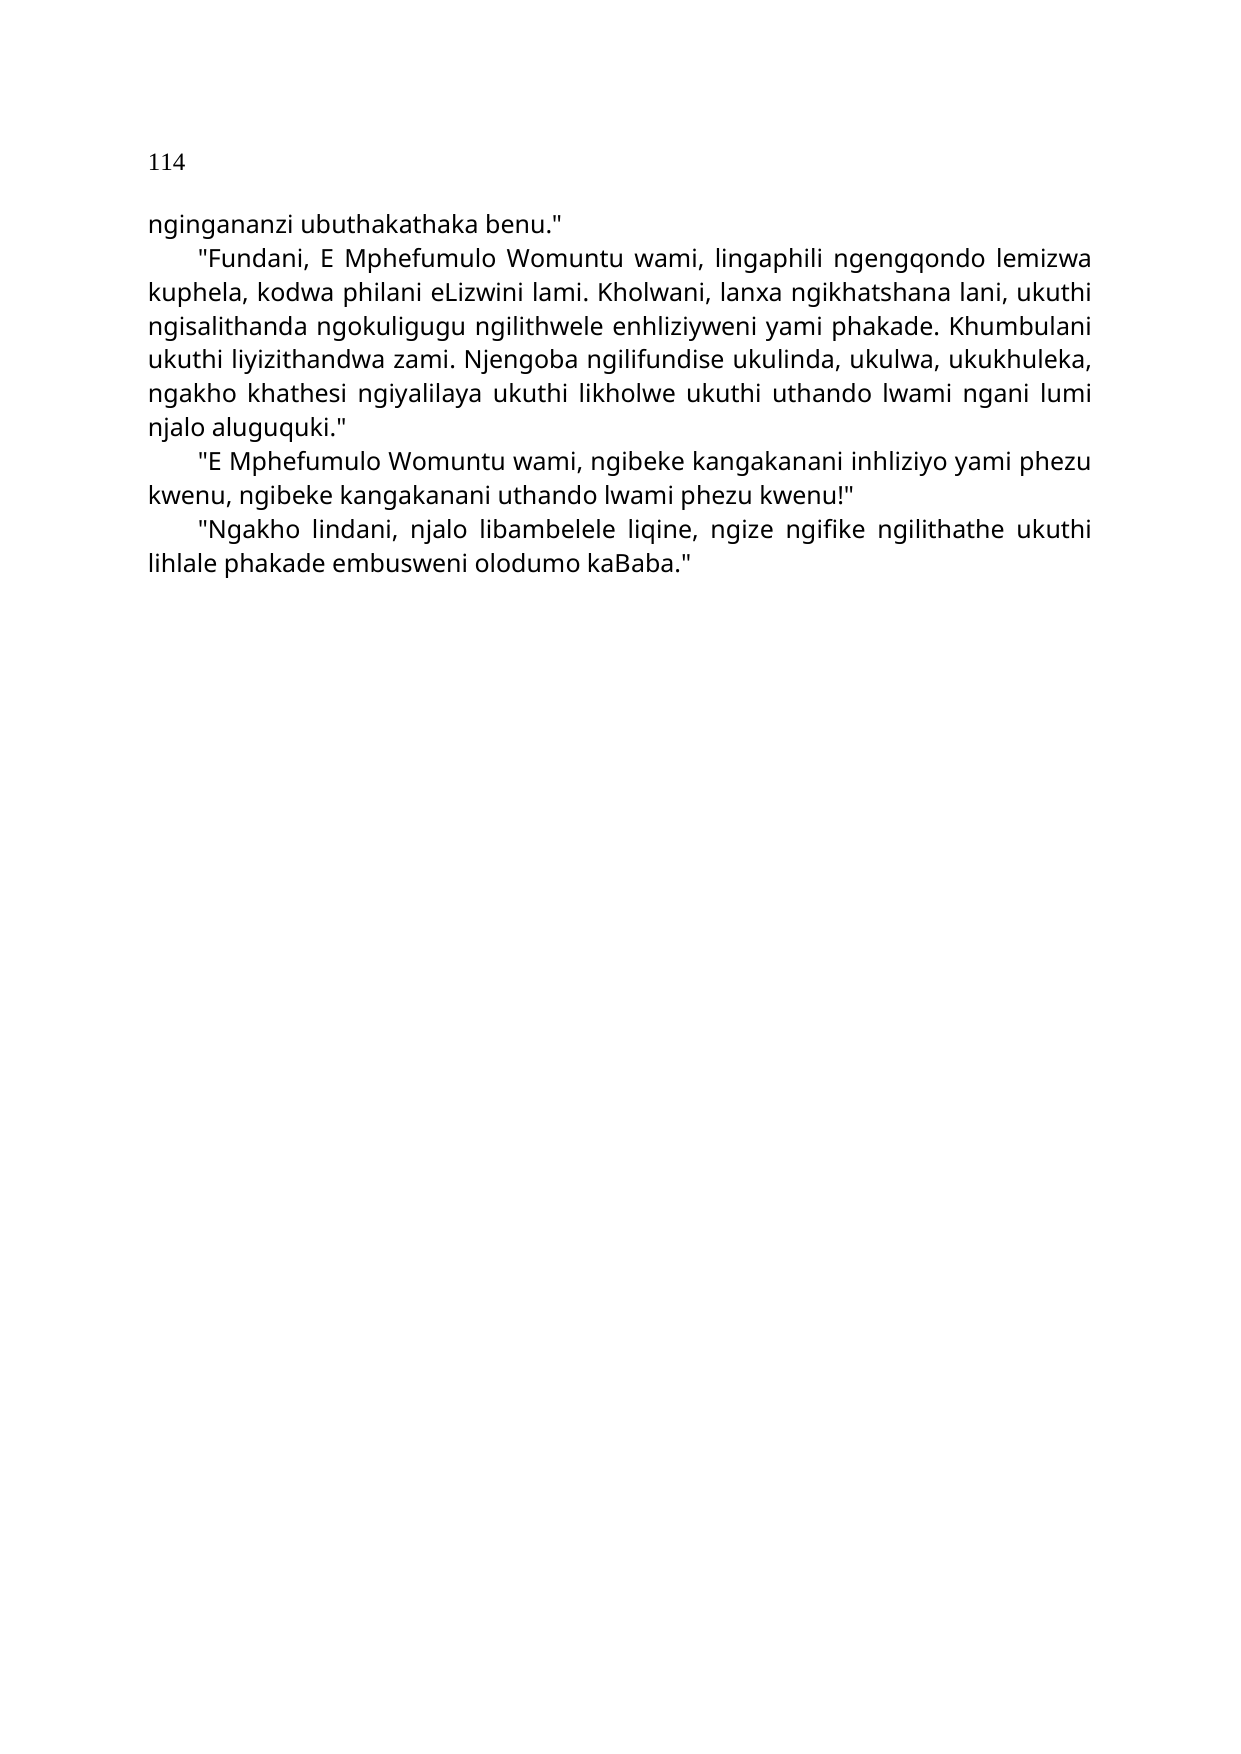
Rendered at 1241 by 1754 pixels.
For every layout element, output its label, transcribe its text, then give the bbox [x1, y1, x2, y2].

text ngingananzi ubuthakathaka benu." [148, 207, 1093, 241]
text "E Mphefumulo Womuntu wami, ngibeke kangakanani inhliziyo yami phezu kwenu, ngibeke kangakanani uthando lwami phezu kwenu!" [148, 444, 1093, 512]
text "Fundani, E Mphefumulo Womuntu wami, lingaphili ngengqondo lemizwa kuphela, kodwa philani eLizwini lami. Kholwani, lanxa ngikhatshana lani, ukuthi ngisalithanda ngokuligugu ngilithwele enhliziyweni yami phakade. Khumbulani ukuthi liyizithandwa zami. Njengoba ngilifundise ukulinda, ukulwa, ukukhuleka, ngakho khathesi ngiyalilaya ukuthi likholwe ukuthi uthando lwami ngani lumi njalo aluguquki." [148, 241, 1093, 444]
text "Ngakho lindani, njalo libambelele liqine, ngize ngifike ngilithathe ukuthi lihlale phakade embusweni olodumo kaBaba." [148, 512, 1093, 580]
